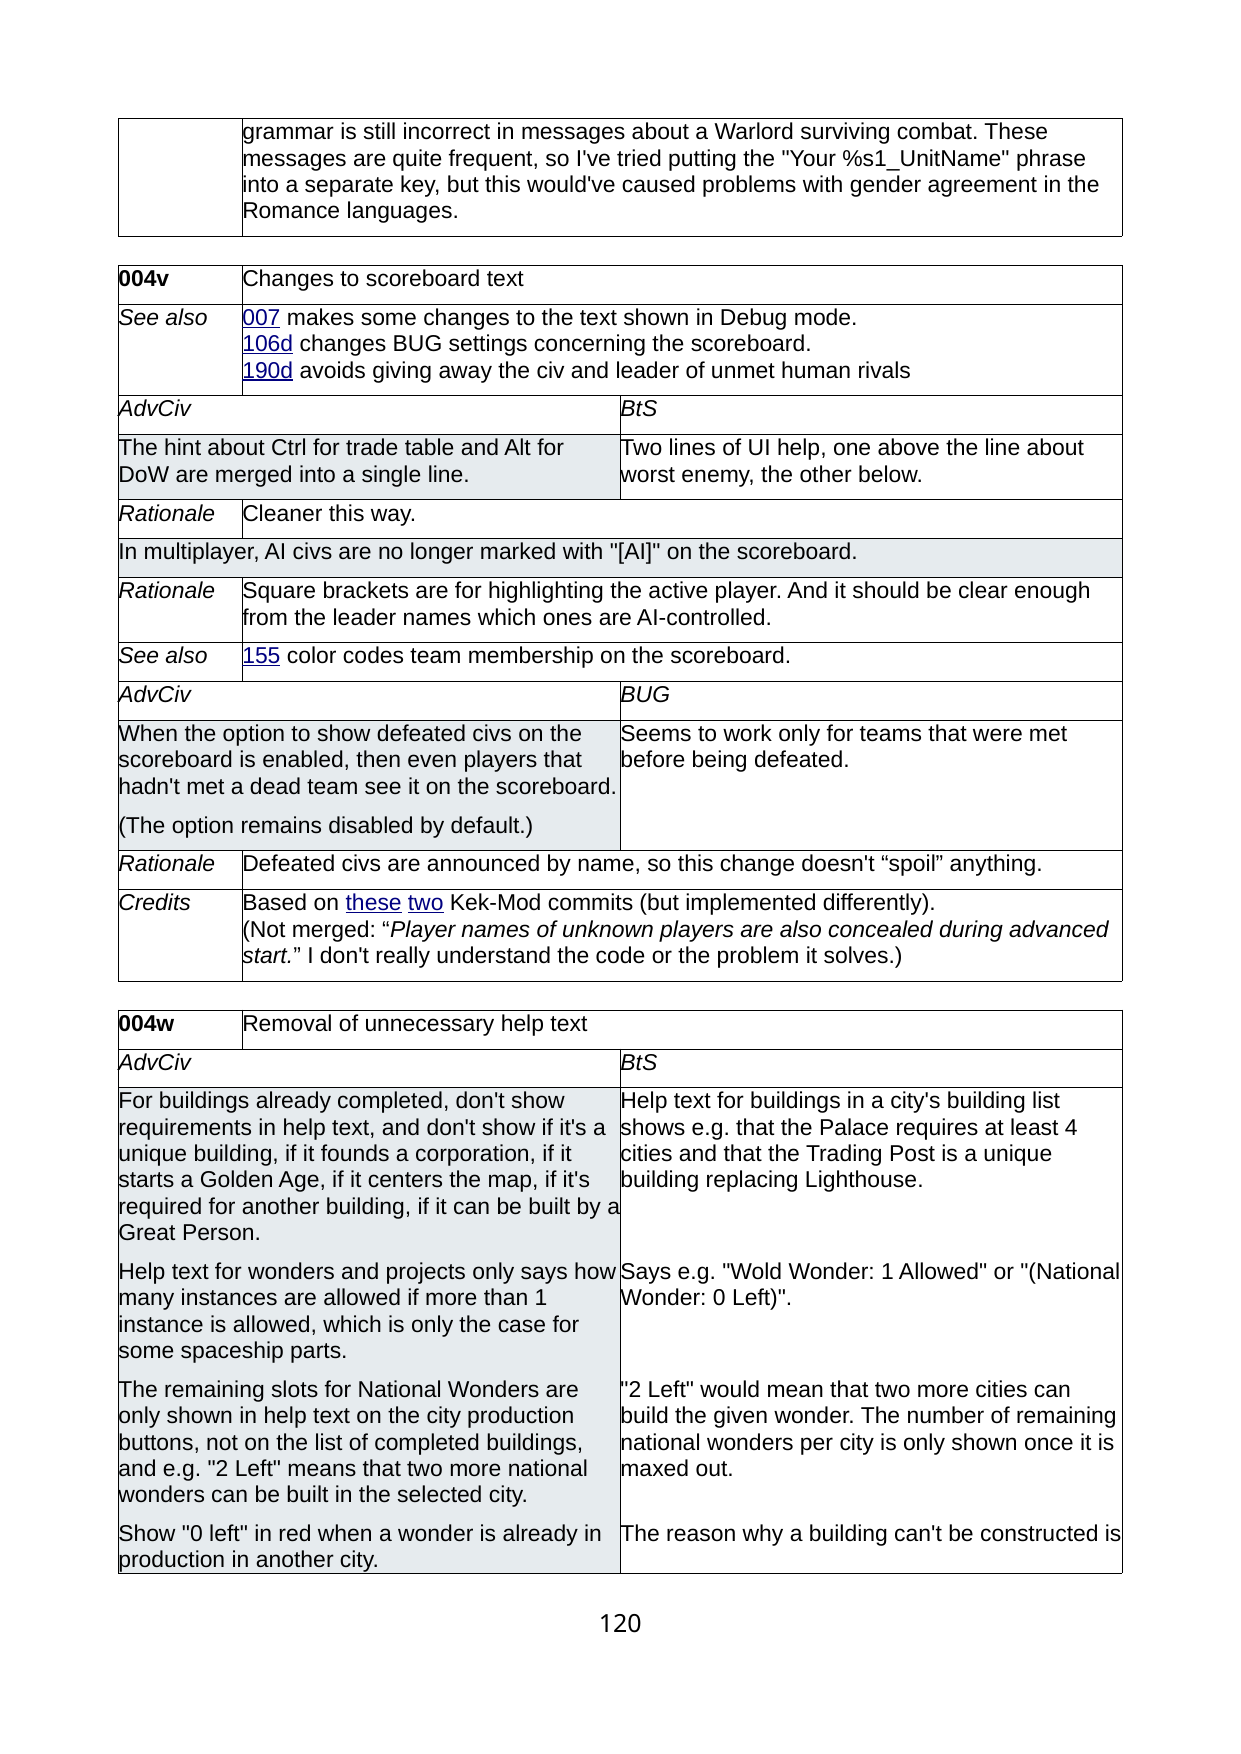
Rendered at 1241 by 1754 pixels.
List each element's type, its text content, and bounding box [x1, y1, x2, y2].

table_cell AdvCiv [119, 682, 620, 720]
table_cell In multiplayer, AI civs are no longer marked with "[AI]" on the scoreboard. [119, 539, 1122, 577]
table_cell AdvCiv [119, 1050, 620, 1087]
table_cell 007 makes some changes to the text shown in Debug mode. 106d changes BUG settings concerning the scoreboard. 190d avoids giving away the civ and leader of unmet human rivals [243, 305, 1122, 395]
table_cell Two lines of UI help, one above the line about worst enemy, the other below. [621, 435, 1122, 499]
table_header Removal of unnecessary help text [243, 1011, 1122, 1048]
table_cell Credits [119, 890, 242, 981]
table_cell BtS [621, 1050, 1122, 1087]
table_cell Seems to work only for teams that were met before being defeated. [621, 721, 1122, 850]
table_header 004w [119, 1011, 242, 1048]
table_cell Defeated civs are announced by name, so this change doesn't “spoil” anything. [243, 851, 1122, 889]
table_header Changes to scoreboard text [243, 266, 1122, 304]
table_cell Rationale [119, 578, 242, 642]
table_cell See also [119, 643, 242, 681]
table_cell Square brackets are for highlighting the active player. And it should be clear enough from the leader names which ones are AI-controlled. [243, 578, 1122, 642]
table_cell AdvCiv [119, 396, 620, 434]
table_header 004v [119, 266, 242, 304]
table_cell grammar is still incorrect in messages about a Warlord surviving combat. These messages are quite frequent, so I've tried putting the "Your %s1_UnitName" phrase into a separate key, but this would've caused problems with gender agreement in the Romance languages. [243, 119, 1122, 236]
table_cell 155 color codes team membership on the scoreboard. [243, 643, 1122, 681]
table_cell Help text for buildings in a city's building list shows e.g. that the Palace requires at least 4 cities and that the Trading Post is a unique building replacing Lighthouse. Says e.g. "Wold Wonder: 1 Allowed" or "(National Wonder: 0 Left)". "2 Left" would mean that two more cities can build the given wonder. The number of remaining national wonders per city is only shown once it is maxed out. The reason why a building can't be constructed is [621, 1088, 1122, 1573]
table_cell Rationale [119, 851, 242, 889]
table_cell For buildings already completed, don't show requirements in help text, and don't show if it's a unique building, if it founds a corporation, if it starts a Golden Age, if it centers the map, if it's required for another building, if it can be built by a Great Person. Help text for wonders and projects only says how many instances are allowed if more than 1 instance is allowed, which is only the case for some spaceship parts. The remaining slots for National Wonders are only shown in help text on the city production buttons, not on the list of completed buildings, and e.g. "2 Left" means that two more national wonders can be built in the selected city. Show "0 left" in red when a wonder is already in production in another city. [119, 1088, 620, 1573]
table_cell [119, 119, 242, 236]
table_cell Cleaner this way. [243, 500, 1122, 538]
table_cell BUG [621, 682, 1122, 720]
table_cell Rationale [119, 500, 242, 538]
table_cell BtS [621, 396, 1122, 434]
table_cell When the option to show defeated civs on the scoreboard is enabled, then even players that hadn't met a dead team see it on the scoreboard. (The option remains disabled by default.) [119, 721, 620, 850]
table_cell Based on these two Kek-Mod commits (but implemented differently). (Not merged: “Player names of unknown players are also concealed during advanced start.” I don't really understand the code or the problem it solves.) [243, 890, 1122, 981]
table_cell See also [119, 305, 242, 395]
table_cell The hint about Ctrl for trade table and Alt for DoW are merged into a single line. [119, 435, 620, 499]
